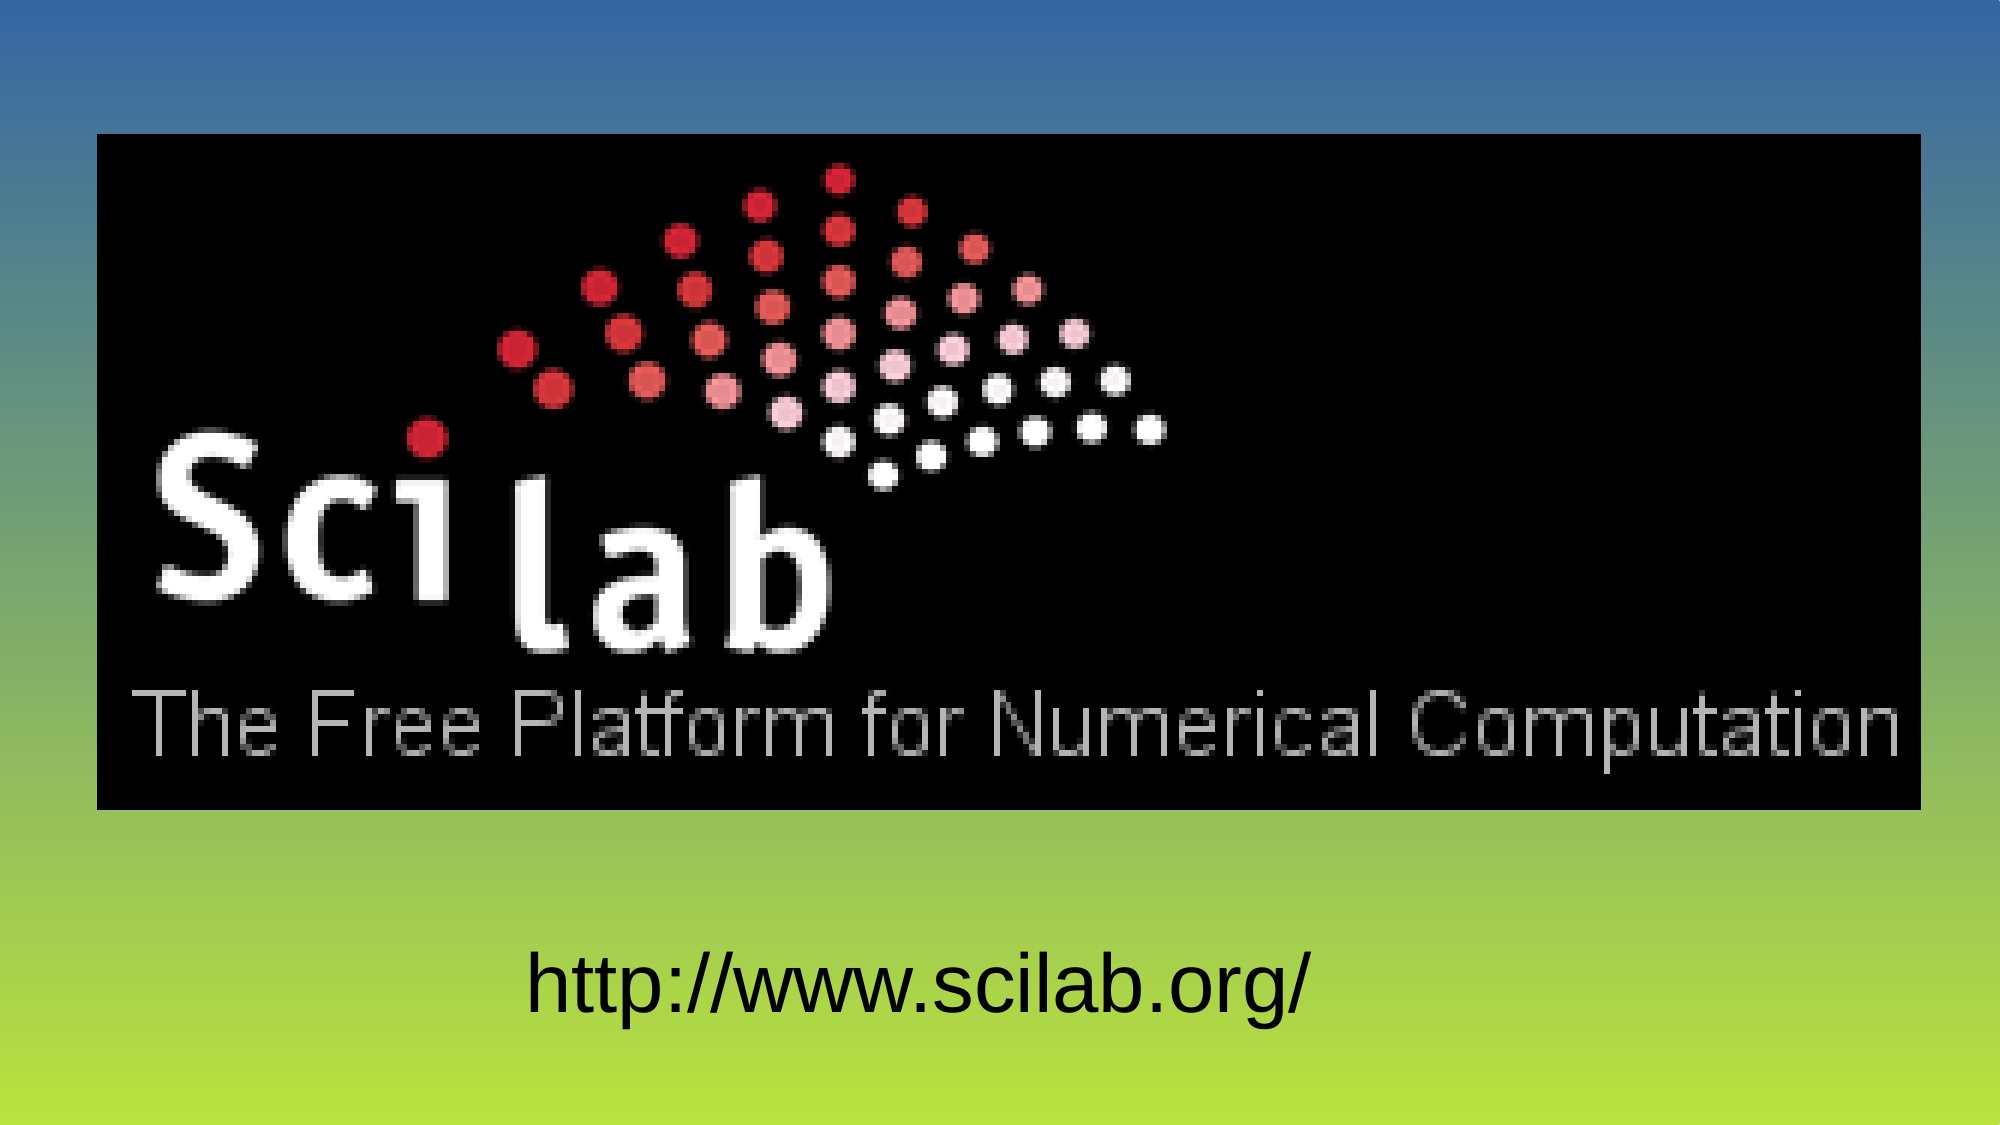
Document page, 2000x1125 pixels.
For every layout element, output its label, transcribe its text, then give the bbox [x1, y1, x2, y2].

text_box http://www.scilab.org/ [465, 930, 1374, 1125]
picture [97, 134, 1921, 811]
